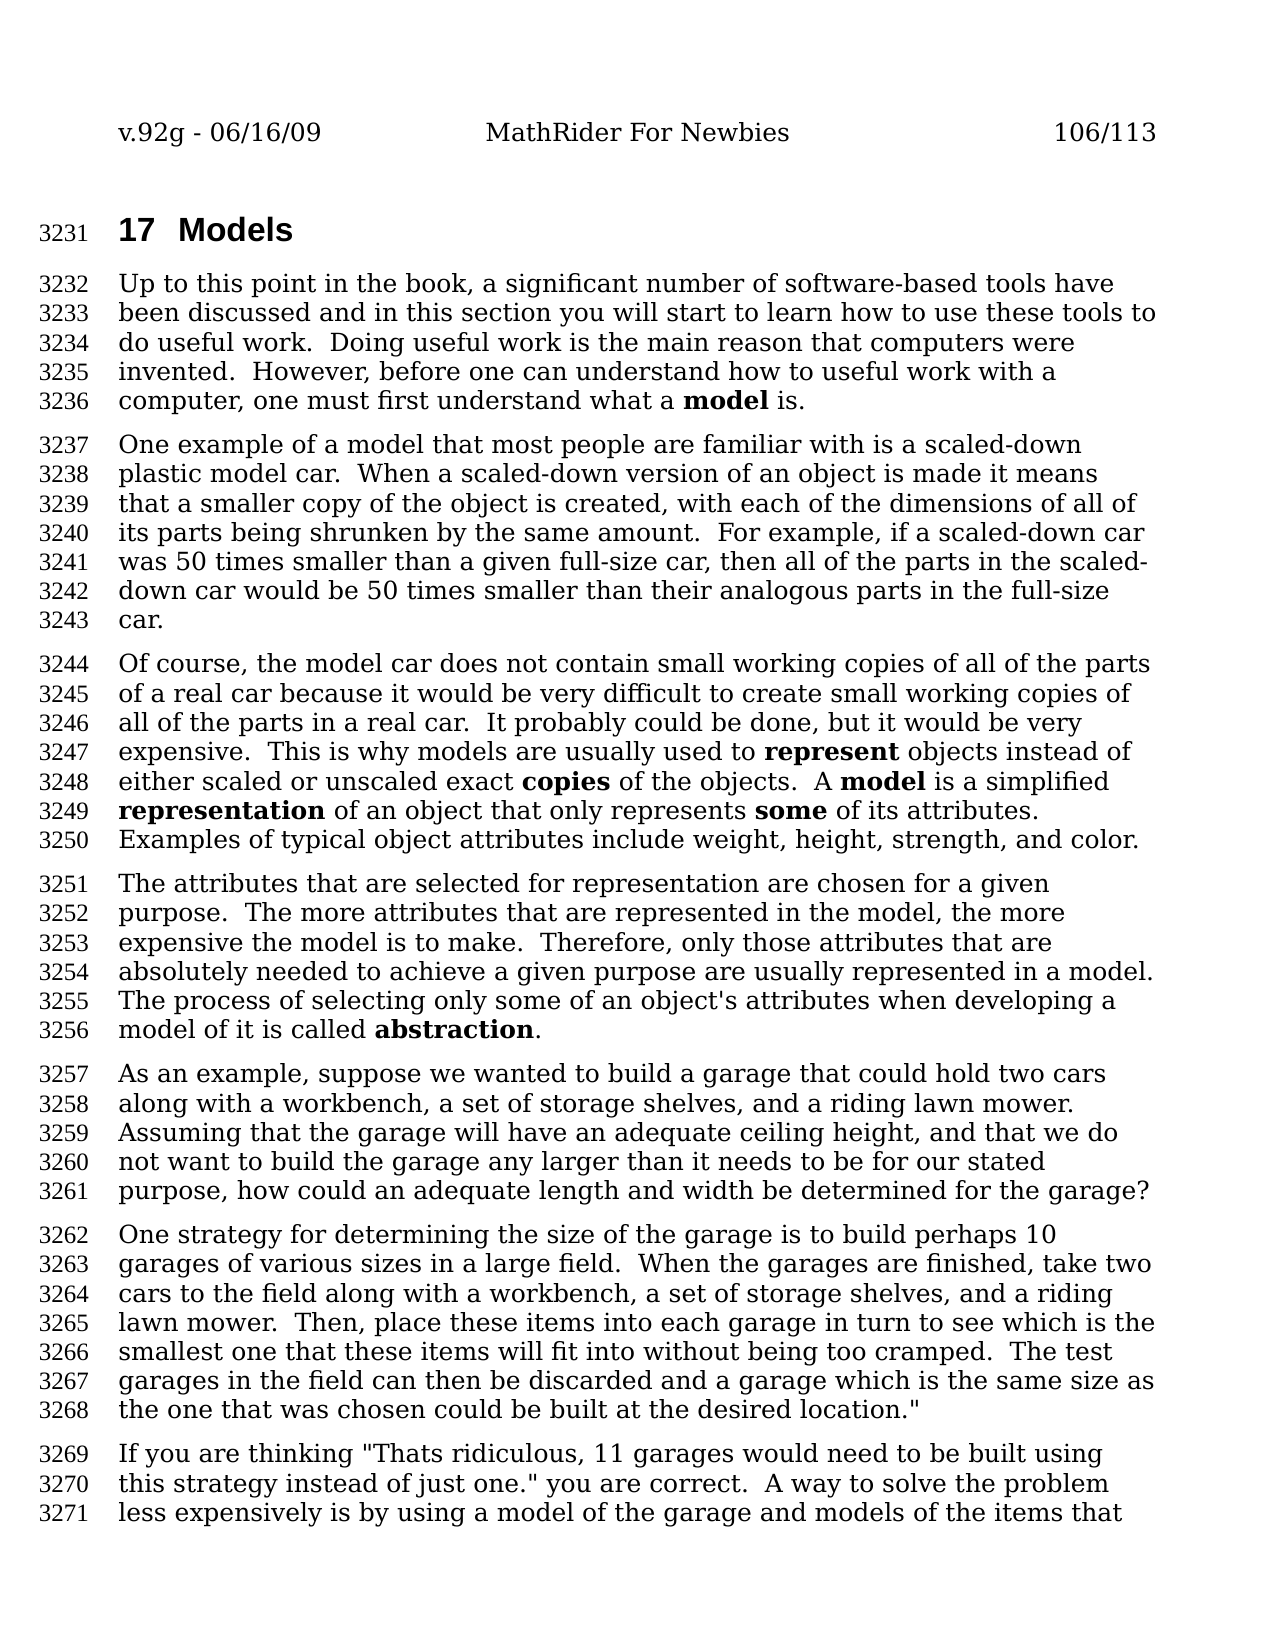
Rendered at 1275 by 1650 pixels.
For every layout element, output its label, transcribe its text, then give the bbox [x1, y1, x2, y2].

text Of course, the model car does not contain small working copies of all of the parts of a real car because it would be very difficult to create small working copies of all of the parts in a real car. It probably could be done, but it would be very expensive. This is why models are usually used to represent objects instead of either scaled or unscaled exact copies of the objects. A model is a simplified representation of an object that only represents some of its attributes. Examples of typical object attributes include weight, height, strength, and color. [118, 649, 1157, 854]
text The attributes that are selected for representation are chosen for a given purpose. The more attributes that are represented in the model, the more expensive the model is to make. Therefore, only those attributes that are absolutely needed to achieve a given purpose are usually represented in a model. The process of selecting only some of an object's attributes when developing a model of it is called abstraction. [118, 869, 1157, 1044]
text Up to this point in the book, a significant number of software-based tools have been discussed and in this section you will start to learn how to use these tools to do useful work. Doing useful work is the main reason that computers were invented. However, before one can understand how to useful work with a computer, one must first understand what a model is. [118, 269, 1157, 415]
text If you are thinking "Thats ridiculous, 11 garages would need to be built using this strategy instead of just one." you are correct. A way to solve the problem less expensively is by using a model of the garage and models of the items that [118, 1439, 1157, 1527]
text One example of a model that most people are familiar with is a scaled-down plastic model car. When a scaled-down version of an object is made it means that a smaller copy of the object is created, with each of the dimensions of all of its parts being shrunken by the same amount. For example, if a scaled-down car was 50 times smaller than a given full-size car, then all of the parts in the scaled-down car would be 50 times smaller than their analogous parts in the full-size car. [118, 430, 1157, 634]
text As an example, suppose we wanted to build a garage that could hold two cars along with a workbench, a set of storage shelves, and a riding lawn mower. Assuming that the garage will have an adequate ceiling height, and that we do not want to build the garage any larger than it needs to be for our stated purpose, how could an adequate length and width be determined for the garage? [118, 1059, 1157, 1205]
text One strategy for determining the size of the garage is to build perhaps 10 garages of various sizes in a large field. When the garages are finished, take two cars to the field along with a workbench, a set of storage shelves, and a riding lawn mower. Then, place these items into each garage in turn to see which is the smallest one that these items will fit into without being too cramped. The test garages in the field can then be discarded and a garage which is the same size as the one that was chosen could be built at the desired location." [118, 1220, 1157, 1424]
subtitle Models [118, 210, 1157, 248]
